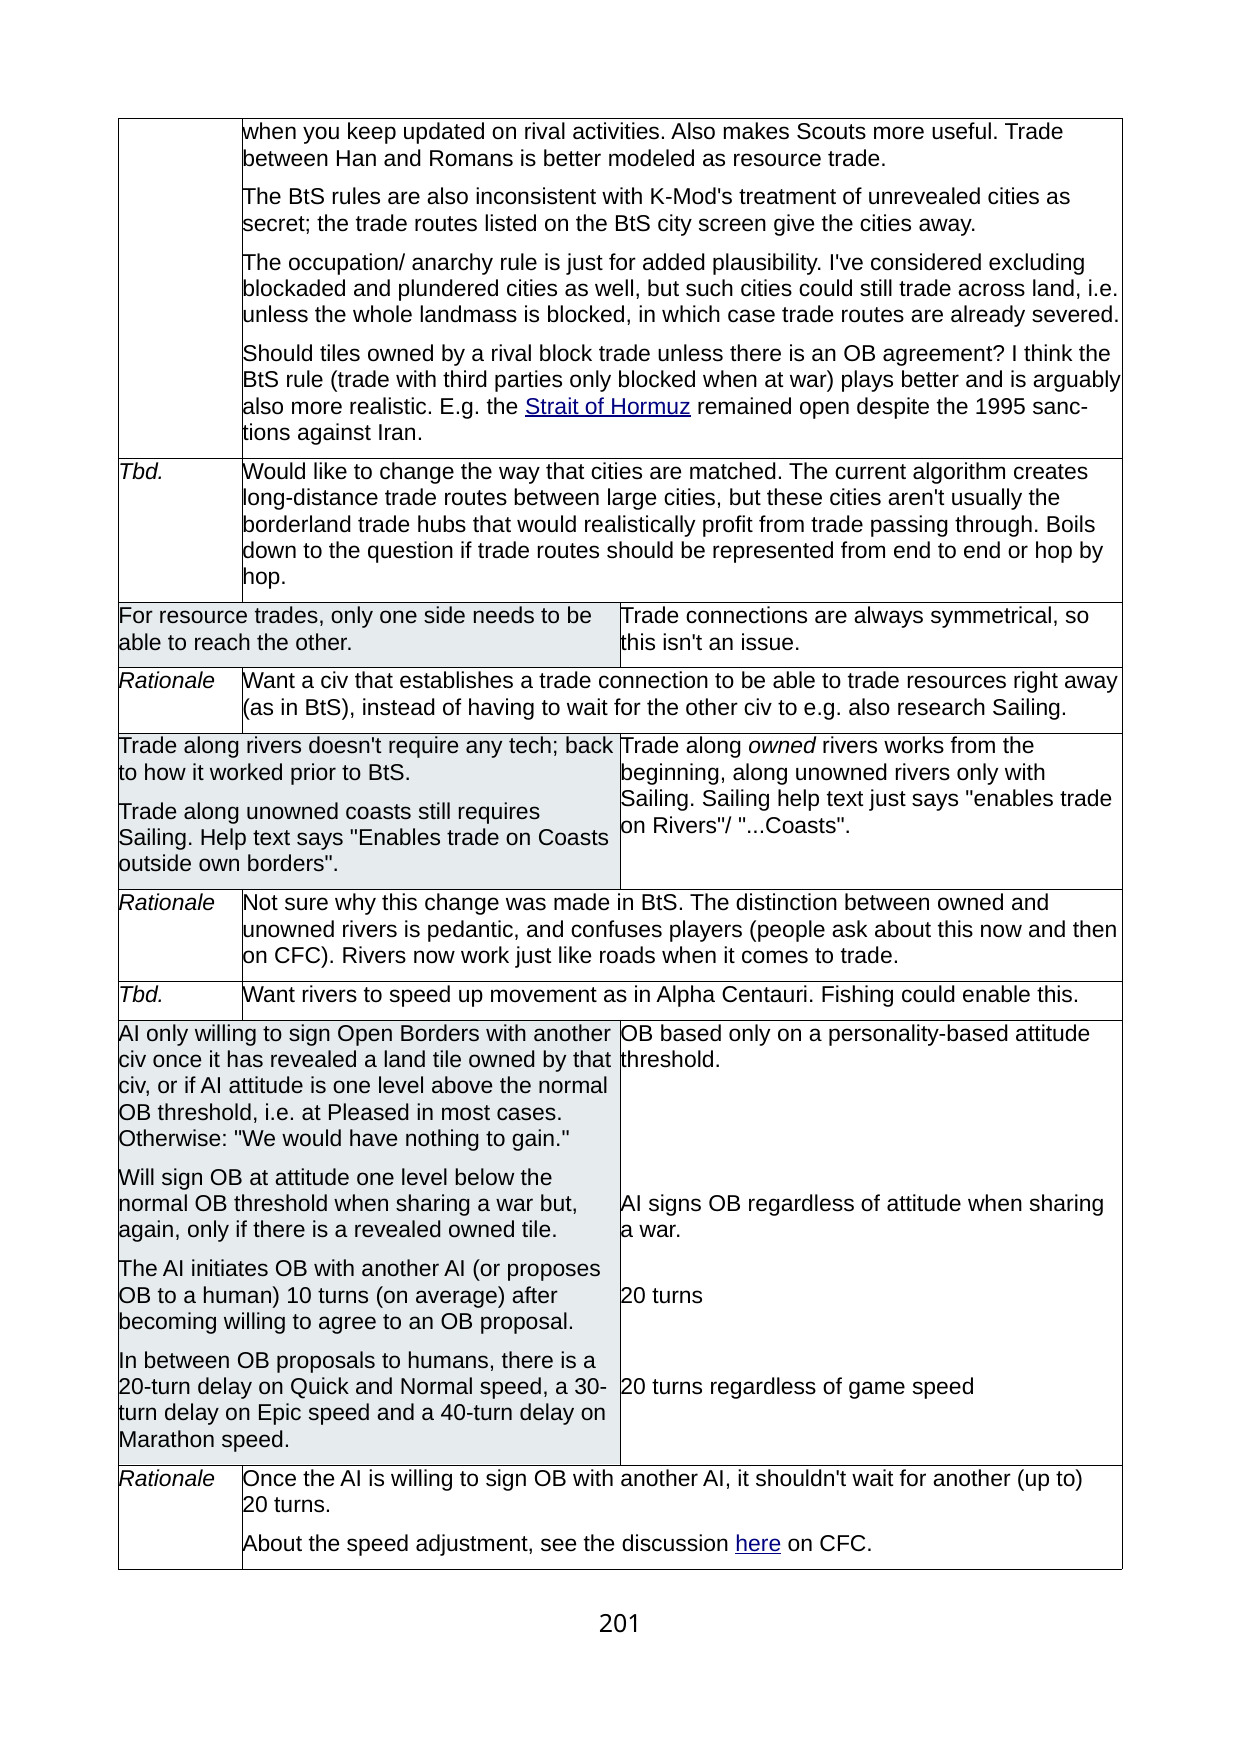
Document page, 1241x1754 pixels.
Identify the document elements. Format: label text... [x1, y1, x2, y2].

table_cell Tbd. [119, 459, 242, 602]
table_cell AI only willing to sign Open Borders with another civ once it has revealed a land tile owned by that civ, or if AI attitude is one level above the normal OB threshold, i.e. at Pleased in most cases. Otherwise: "We would have nothing to gain." Will sign OB at attitude one level below the normal OB threshold when sharing a war but, again, only if there is a revealed owned tile. The AI initiates OB with another AI (or proposes OB to a human) 10 turns (on average) after becoming willing to agree to an OB proposal. In between OB proposals to humans, there is a 20-turn delay on Quick and Normal speed, a 30-turn delay on Epic speed and a 40-turn delay on Marathon speed. [119, 1021, 620, 1464]
table_cell Want rivers to speed up movement as in Alpha Centauri. Fishing could enable this. [243, 982, 1122, 1019]
table_cell OB based only on a personality-based attitude threshold. AI signs OB regardless of attitude when sharing a war. 20 turns 20 turns regardless of game speed [621, 1021, 1122, 1464]
table_cell Trade along owned rivers works from the beginning, along unowned rivers only with Sailing. Sailing help text just says "enables trade on Rivers"/ "...Coasts". [621, 734, 1122, 889]
table_cell Rationale [119, 668, 242, 732]
table_cell Tbd. [119, 982, 242, 1019]
table_cell Would like to change the way that cities are matched. The current algorithm creates long-distance trade routes between large cities, but these cities aren't usually the borderland trade hubs that would realistically profit from trade passing through. Boils down to the question if trade routes should be represented from end to end or hop by hop. [243, 459, 1122, 602]
table_cell Trade along rivers doesn't require any tech; back to how it worked prior to BtS. Trade along unowned coasts still requires Sailing. Help text says "Enables trade on Coasts outside own borders". [119, 734, 620, 889]
table_cell Trade connections are always symmetrical, so this isn't an issue. [621, 603, 1122, 667]
table_cell when you keep updated on rival activities. Also makes Scouts more useful. Trade between Han and Romans is better modeled as resource trade. The BtS rules are also inconsistent with K-Mod's treatment of unrevealed cities as secret; the trade routes listed on the BtS city screen give the cities away. The occupation/ anarchy rule is just for added plausibility. I've considered excluding blockaded and plundered cities as well, but such cities could still trade across land, i.e. unless the whole landmass is blocked, in which case trade routes are already severed. Should tiles owned by a rival block trade unless there is an OB agreement? I think the BtS rule (trade with third parties only blocked when at war) plays better and is arguably also more realistic. E.g. the Strait of Hormuz remained open despite the 1995 sanc­tions against Iran. [243, 119, 1122, 458]
table_cell Rationale [119, 1466, 242, 1568]
table_cell For resource trades, only one side needs to be able to reach the other. [119, 603, 620, 667]
table_cell Once the AI is willing to sign OB with another AI, it shouldn't wait for another (up to) 20 turns. About the speed adjustment, see the discussion here on CFC. [243, 1466, 1122, 1568]
table_cell Not sure why this change was made in BtS. The distinction between owned and unowned rivers is pedantic, and confuses players (people ask about this now and then on CFC). Rivers now work just like roads when it comes to trade. [243, 890, 1122, 981]
table_cell Rationale [119, 890, 242, 981]
table_cell [119, 119, 242, 458]
table_cell Want a civ that establishes a trade connection to be able to trade resources right away (as in BtS), instead of having to wait for the other civ to e.g. also research Sailing. [243, 668, 1122, 732]
